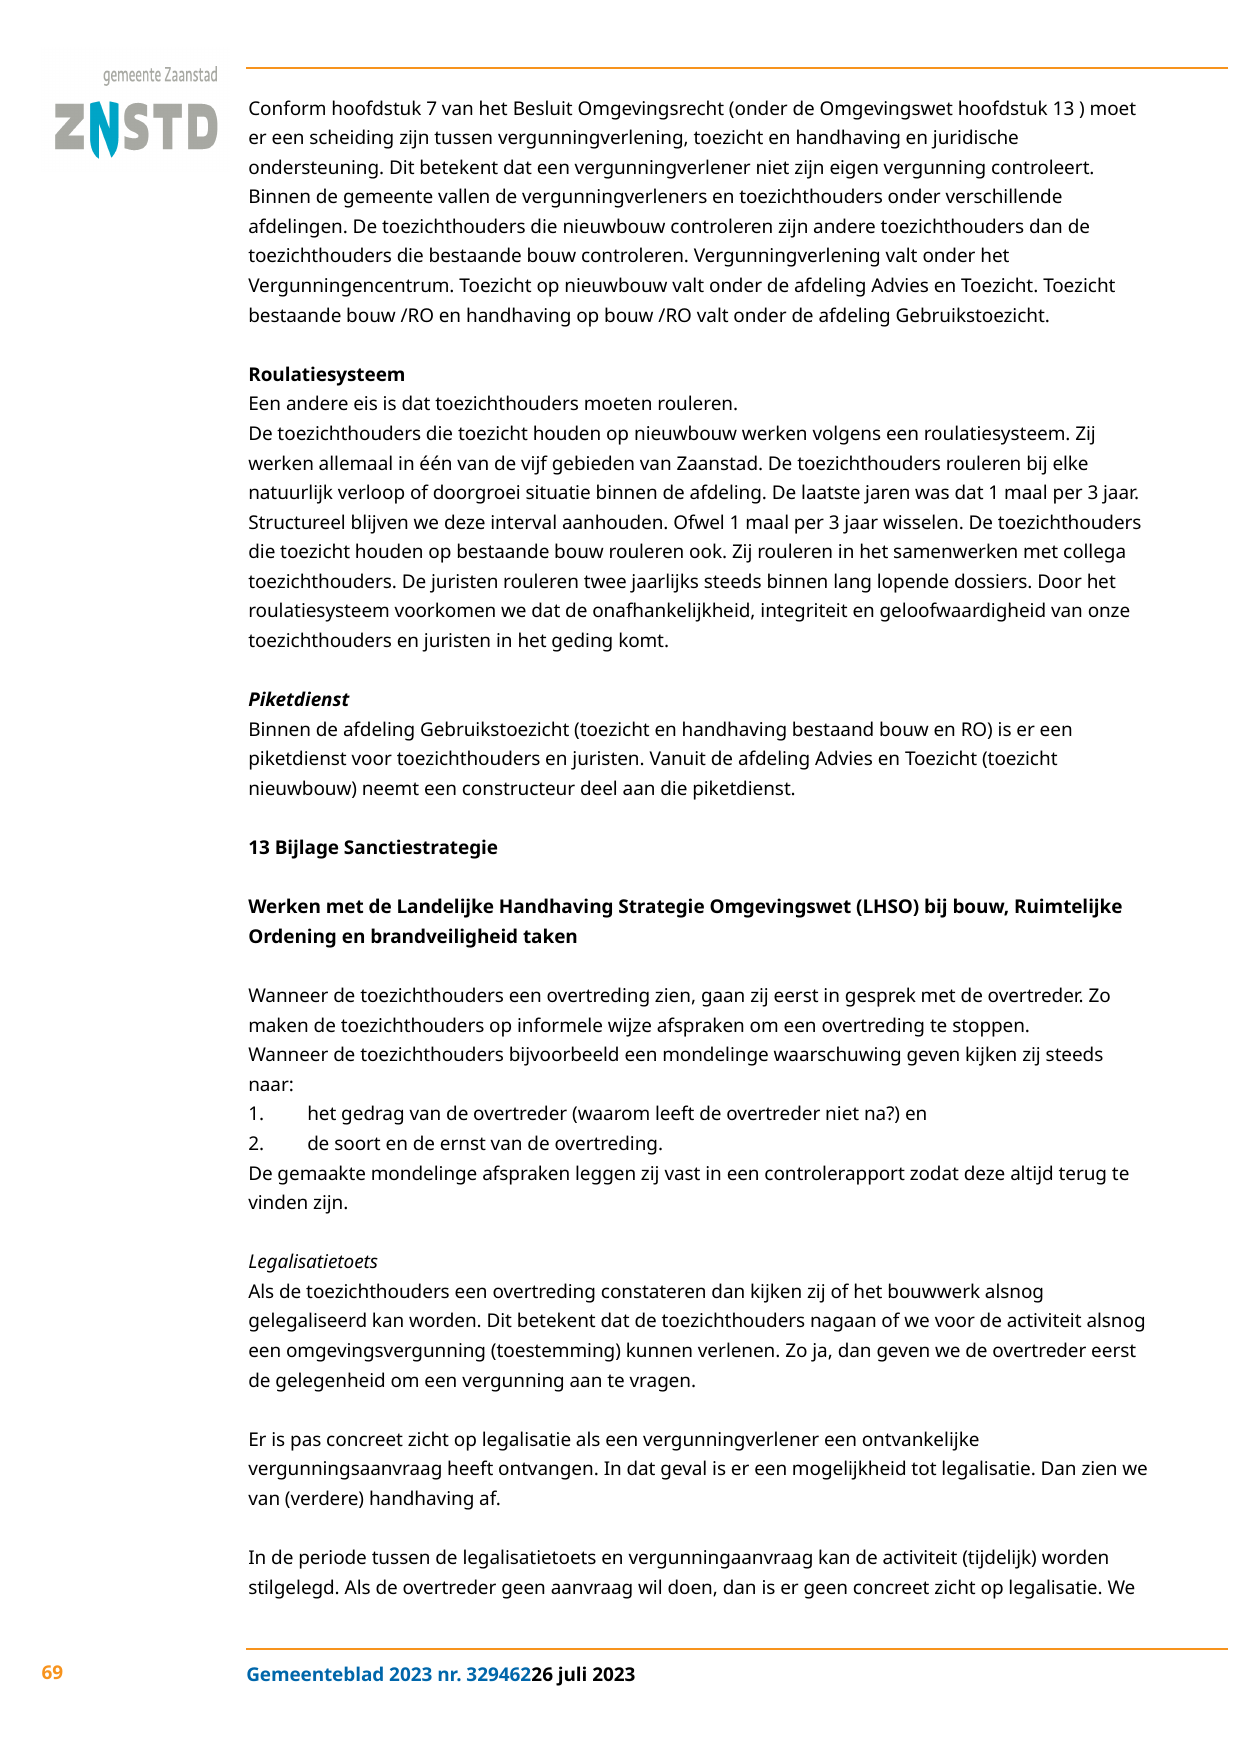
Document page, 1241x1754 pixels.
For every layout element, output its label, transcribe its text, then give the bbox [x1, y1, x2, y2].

text Als de toezichthouders een overtreding constateren dan kijken zij of het bouwwerk alsnog gelegaliseerd kan worden. Dit betekent dat de toezichthouders nagaan of we voor de activiteit alsnog een omgevingsvergunning (toestemming) kunnen verlenen. Zo ja, dan geven we de overtreder eerst de gelegenheid om een vergunning aan te vragen. [248, 1278, 1152, 1393]
text De gemaakte mondelinge afspraken leggen zij vast in een controlerapport zodat deze altijd terug te vinden zijn. [248, 1160, 1152, 1215]
text Piketdienst [248, 686, 1152, 712]
text Er is pas concreet zicht op legalisatie als een vergunningverlener een ontvankelijke vergunningsaanvraag heeft ontvangen. In dat geval is er een mogelijkheid tot legalisatie. Dan zien we van (verdere) handhaving af. [248, 1426, 1152, 1511]
text Conform hoofdstuk 7 van het Besluit Omgevingsrecht (onder de Omgevingswet hoofdstuk 13 ) moet er een scheiding zijn tussen vergunningverlening, toezicht en handhaving en juridische ondersteuning. Dit betekent dat een vergunningverlener niet zijn eigen vergunning controleert. Binnen de gemeente vallen de vergunningverleners en toezichthouders onder verschillende afdelingen. De toezichthouders die nieuwbouw controleren zijn andere toezichthouders dan de toezichthouders die bestaande bouw controleren. Vergunningverlening valt onder het Vergunningencentrum. Toezicht op nieuwbouw valt onder de afdeling Advies en Toezicht. Toezicht bestaande bouw /RO en handhaving op bouw /RO valt onder de afdeling Gebruikstoezicht. [248, 95, 1152, 328]
text 13 Bijlage Sanctiestrategie [248, 834, 1152, 860]
text Een andere eis is dat toezichthouders moeten rouleren. [248, 391, 1152, 416]
text Roulatiesysteem [248, 361, 1152, 387]
text De toezichthouders die toezicht houden op nieuwbouw werken volgens een roulatiesysteem. Zij werken allemaal in één van de vijf gebieden van Zaanstad. De toezichthouders rouleren bij elke natuurlijk verloop of doorgroei situatie binnen de afdeling. De laatste jaren was dat 1 maal per 3 jaar. Structureel blijven we deze interval aanhouden. Ofwel 1 maal per 3 jaar wisselen. De toezichthouders die toezicht houden op bestaande bouw rouleren ook. Zij rouleren in het samenwerken met collega toezichthouders. De juristen rouleren twee jaarlijks steeds binnen lang lopende dossiers. Door het roulatiesysteem voorkomen we dat de onafhankelijkheid, integriteit en geloofwaardigheid van onze toezichthouders en juristen in het geding komt. [248, 420, 1152, 653]
text Legalisatietoets [248, 1248, 1152, 1274]
text In de periode tussen de legalisatietoets en vergunningaanvraag kan de activiteit (tijdelijk) worden stilgelegd. Als de overtreder geen aanvraag wil doen, dan is er geen concreet zicht op legalisatie. We [248, 1544, 1152, 1600]
text Wanneer de toezichthouders een overtreding zien, gaan zij eerst in gesprek met de overtreder. Zo maken de toezichthouders op informele wijze afspraken om een overtreding te stoppen. [248, 982, 1152, 1038]
list de soort en de ernst van de overtreding. [248, 1130, 1152, 1156]
list het gedrag van de overtreder (waarom leeft de overtreder niet na?) en [248, 1101, 1152, 1126]
text Werken met de Landelijke Handhaving Strategie Omgevingswet (LHSO) bij bouw, Ruimtelijke Ordening en brandveiligheid taken [248, 893, 1152, 949]
text Binnen de afdeling Gebruikstoezicht (toezicht en handhaving bestaand bouw en RO) is er een piketdienst voor toezichthouders en juristen. Vanuit de afdeling Advies en Toezicht (toezicht nieuwbouw) neemt een constructeur deel aan die piketdienst. [248, 716, 1152, 801]
text Wanneer de toezichthouders bijvoorbeeld een mondelinge waarschuwing geven kijken zij steeds naar: [248, 1041, 1152, 1097]
picture [41, 47, 231, 172]
